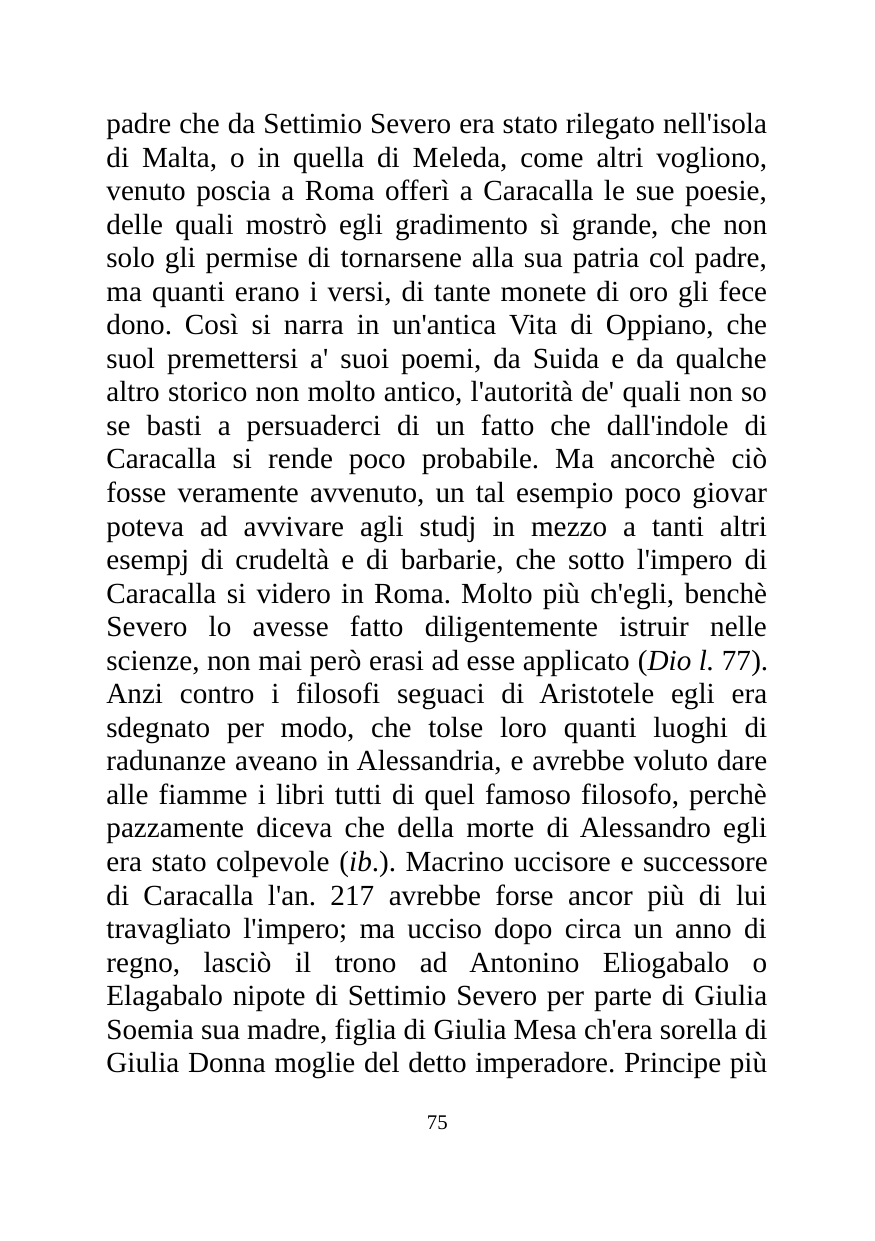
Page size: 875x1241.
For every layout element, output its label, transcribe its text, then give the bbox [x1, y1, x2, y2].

text padre che da Settimio Severo era stato rilegato nell'isola di Malta, o in quella di Meleda, come altri vogliono, venuto poscia a Roma offerì a Caracalla le sue poesie, delle quali mostrò egli gradimento sì grande, che non solo gli permise di tornarsene alla sua patria col padre, ma quanti erano i versi, di tante monete di oro gli fece dono. Così si narra in un'antica Vita di Oppiano, che suol premettersi a' suoi poemi, da Suida e da qualche altro storico non molto antico, l'autorità de' quali non so se basti a persuaderci di un fatto che dall'indole di Caracalla si rende poco probabile. Ma ancorchè ciò fosse veramente avvenuto, un tal esempio poco giovar poteva ad avvivare agli studj in mezzo a tanti altri esempj di crudeltà e di barbarie, che sotto l'impero di Caracalla si videro in Roma. Molto più ch'egli, benchè Severo lo avesse fatto diligentemente istruir nelle scienze, non mai però erasi ad esse applicato (Dio l. 77). Anzi contro i filosofi seguaci di Aristotele egli era sdegnato per modo, che tolse loro quanti luoghi di radunanze aveano in Alessandria, e avrebbe voluto dare alle fiamme i libri tutti di quel famoso filosofo, perchè pazzamente diceva che della morte di Alessandro egli era stato colpevole (ib.). Macrino uccisore e successore di Caracalla l'an. 217 avrebbe forse ancor più di lui travagliato l'impero; ma ucciso dopo circa un anno di regno, lasciò il trono ad Antonino Eliogabalo o Elagabalo nipote di Settimio Severo per parte di Giulia Soemia sua madre, figlia di Giulia Mesa ch'era sorella di Giulia Donna moglie del detto imperadore. Principe più [106, 106, 768, 1079]
